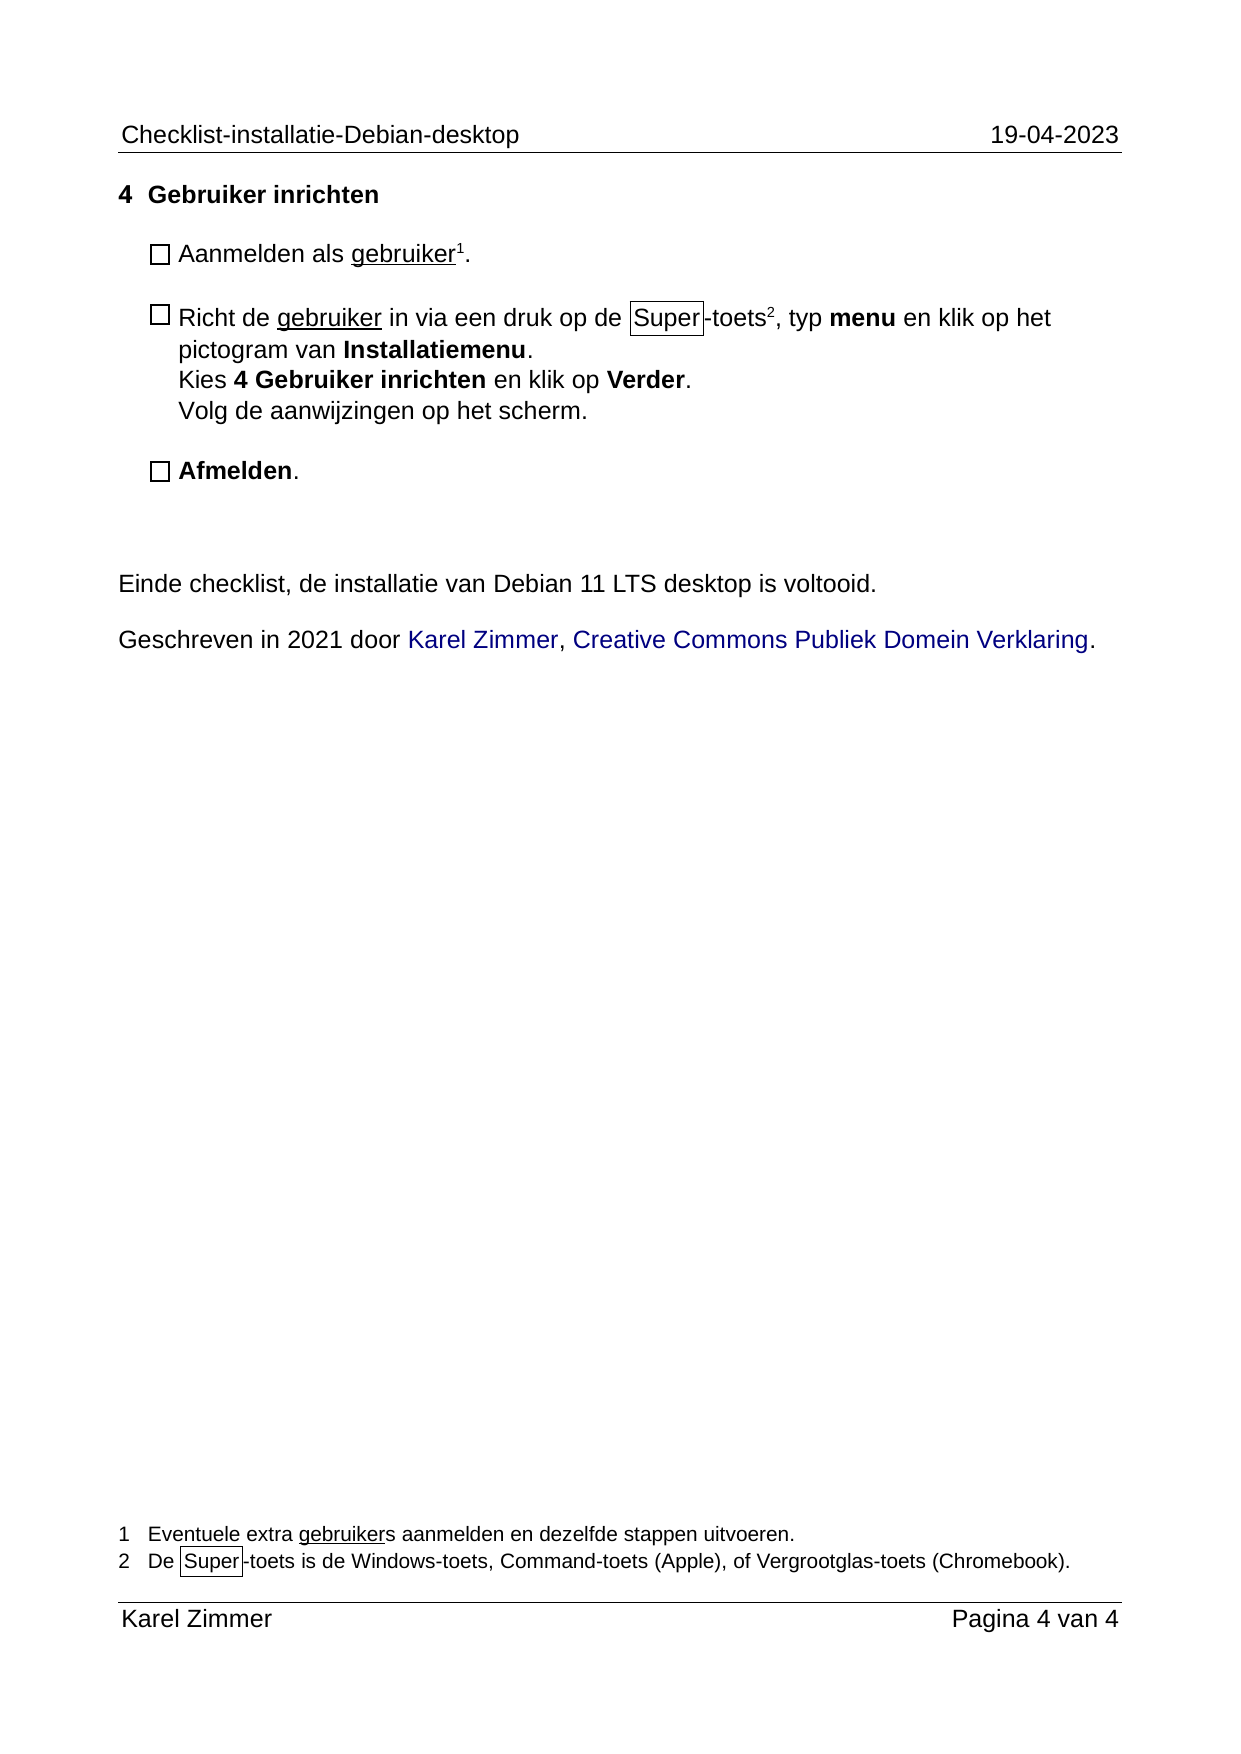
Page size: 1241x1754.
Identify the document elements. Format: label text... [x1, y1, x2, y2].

table_cell [141, 269, 177, 300]
list Gebruiker inrichten [118, 177, 1122, 211]
text Geschreven in 2021 door Karel Zimmer, Creative Commons Publiek Domein Verklaring. [118, 626, 1122, 654]
table_cell Volg de aanwijzingen op het scherm. [177, 395, 1122, 426]
table_cell [177, 426, 1122, 456]
table_header Aanmelden als gebruiker. [177, 239, 1122, 269]
table_cell [141, 456, 177, 486]
table_cell Afmelden. [177, 456, 1122, 486]
table_cell [141, 426, 177, 456]
table_cell Kies 4 Gebruiker inrichten en klik op Verder. [177, 365, 1122, 395]
table_cell [141, 395, 177, 426]
table_cell [177, 269, 1122, 300]
table_cell [141, 300, 177, 365]
table_header [141, 239, 177, 269]
text Einde checklist, de installatie van Debian 11 LTS desktop is voltooid. [118, 570, 1122, 598]
table_cell [141, 365, 177, 395]
table_cell Richt de gebruiker in via een druk op de Super-toets, typ menu en klik op het pictogram van Installatiemenu. [177, 300, 1122, 365]
